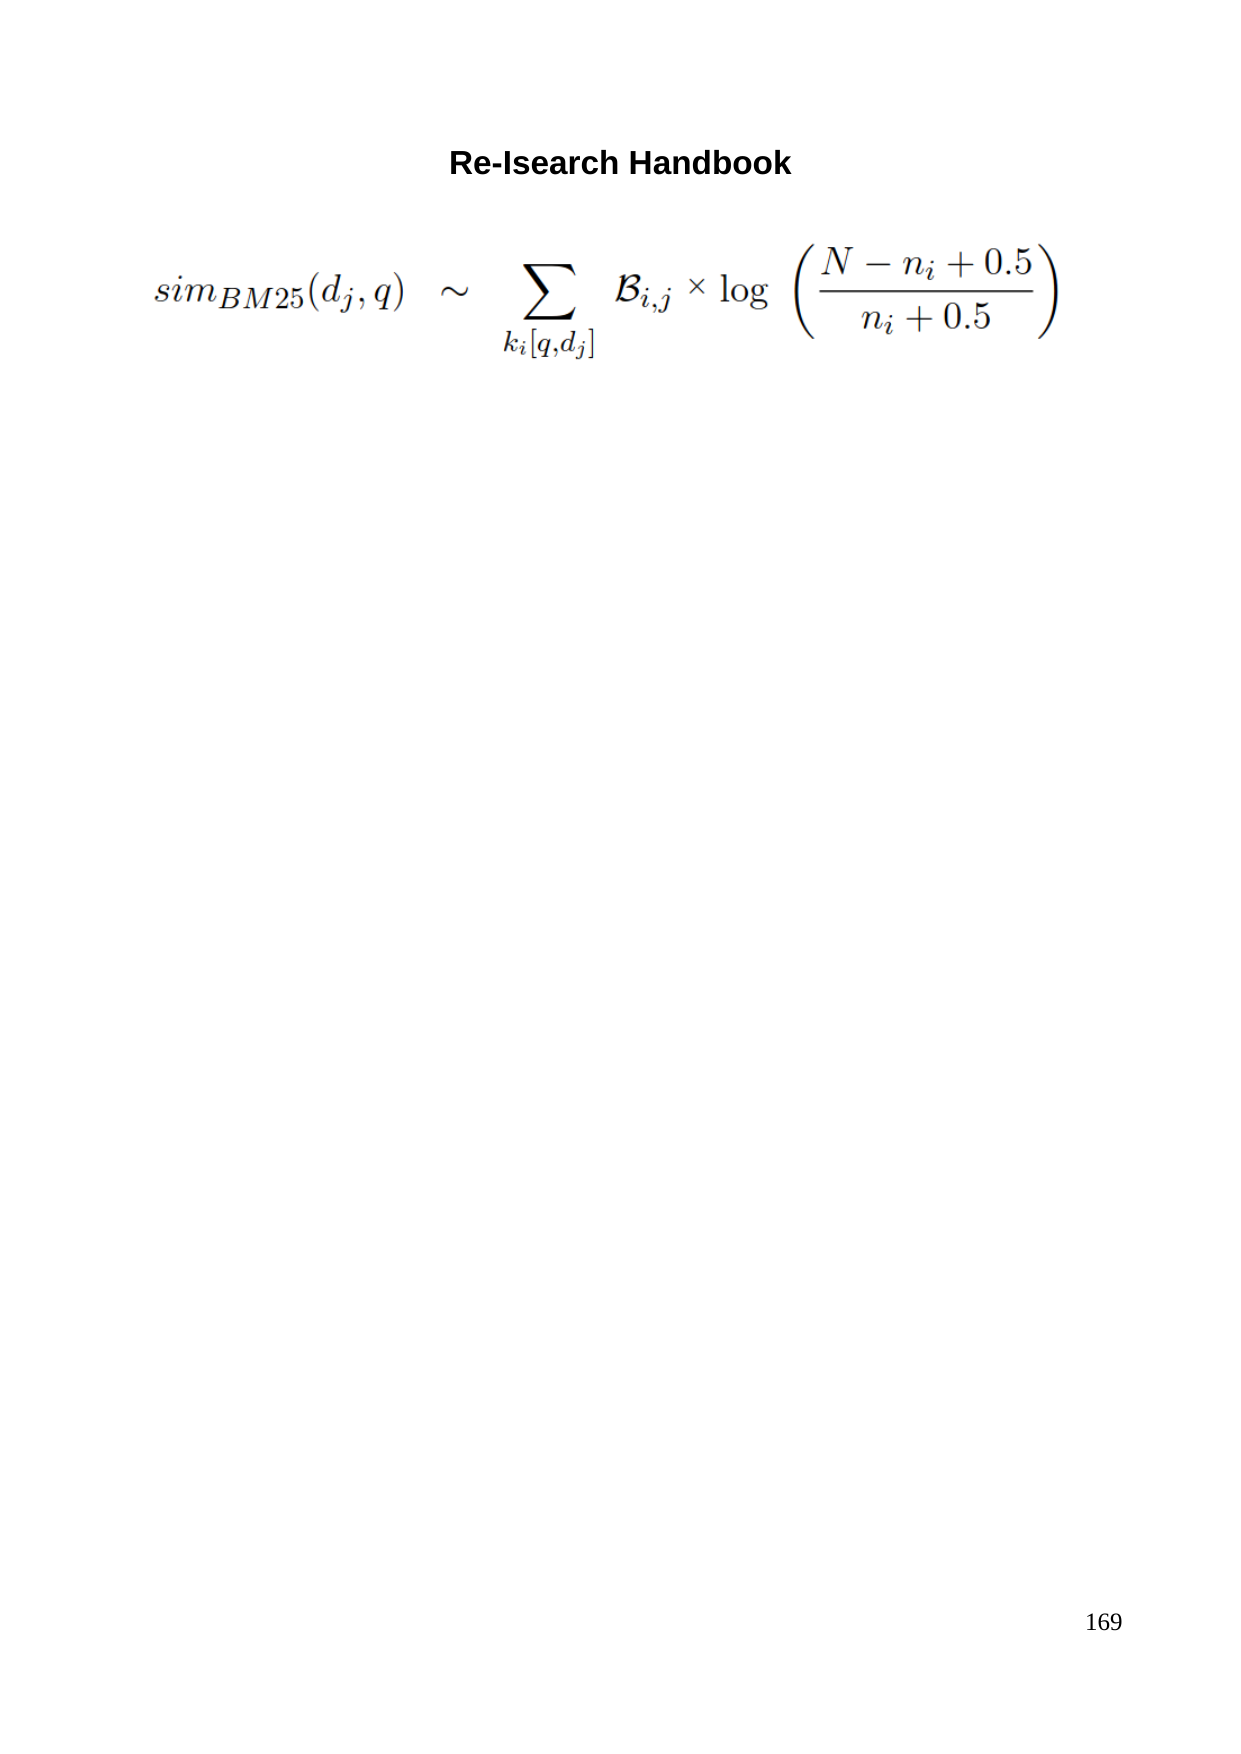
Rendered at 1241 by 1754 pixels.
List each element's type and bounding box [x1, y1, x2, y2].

picture [132, 211, 1108, 383]
